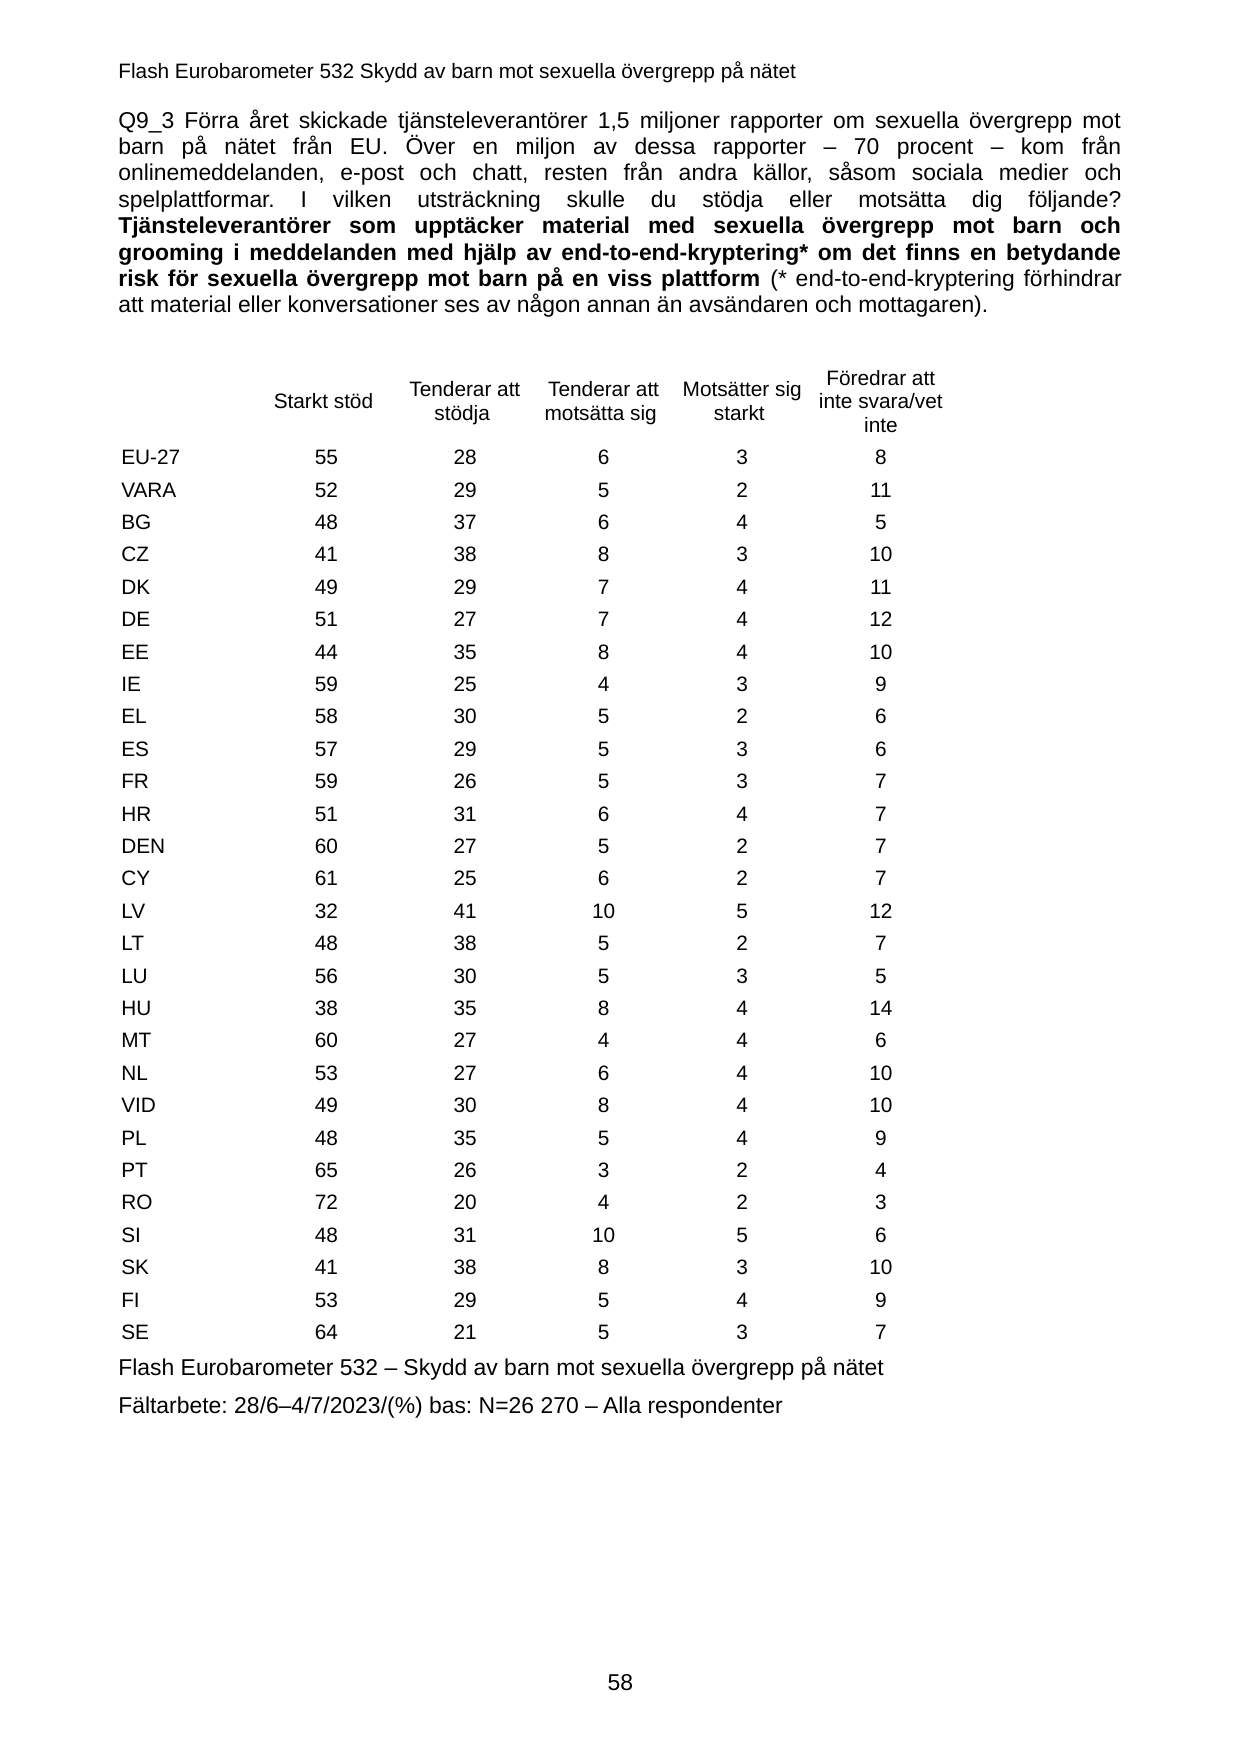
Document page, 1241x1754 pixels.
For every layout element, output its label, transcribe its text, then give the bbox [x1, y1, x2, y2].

table_cell 8 [811, 441, 950, 473]
table_cell 48 [257, 1219, 395, 1251]
table_cell 11 [811, 571, 950, 603]
table_cell 7 [811, 927, 950, 959]
table_cell 29 [395, 571, 534, 603]
table_cell 10 [811, 1089, 950, 1121]
table_cell 14 [811, 992, 950, 1024]
table_cell IE [118, 668, 257, 700]
table_cell 52 [257, 473, 395, 506]
table_cell 21 [395, 1316, 534, 1348]
table_cell LT [118, 927, 257, 959]
table_cell SK [118, 1251, 257, 1283]
table_cell 27 [395, 603, 534, 635]
table_cell CZ [118, 538, 257, 571]
table_cell 56 [257, 959, 395, 992]
table_cell 38 [395, 538, 534, 571]
table_cell 2 [673, 1186, 811, 1218]
table_cell BG [118, 506, 257, 538]
table_cell 72 [257, 1186, 395, 1218]
table_cell 41 [257, 538, 395, 571]
table_cell 5 [673, 895, 811, 927]
table_cell 8 [534, 992, 673, 1024]
table_cell 6 [534, 1056, 673, 1089]
table_cell 5 [534, 830, 673, 862]
table_cell 5 [534, 927, 673, 959]
table_cell 5 [534, 473, 673, 506]
table_cell SE [118, 1316, 257, 1348]
table_cell DE [118, 603, 257, 635]
text Fältarbete: 28/6–4/7/2023/(%) bas: N=26 270 – Alla respondenter [118, 1392, 1122, 1418]
table_cell 4 [673, 1283, 811, 1316]
table_cell FR [118, 765, 257, 797]
table_cell 30 [395, 959, 534, 992]
table_cell 7 [811, 1316, 950, 1348]
table_cell DK [118, 571, 257, 603]
table_cell 7 [811, 797, 950, 830]
table_cell 59 [257, 765, 395, 797]
table_cell 3 [673, 668, 811, 700]
table_cell 9 [811, 668, 950, 700]
table_cell 28 [395, 441, 534, 473]
table_cell 6 [811, 1024, 950, 1056]
table_cell 4 [534, 668, 673, 700]
table_cell 2 [673, 830, 811, 862]
table_cell 8 [534, 1089, 673, 1121]
table_cell 55 [257, 441, 395, 473]
table_cell 3 [673, 765, 811, 797]
table_cell 3 [534, 1154, 673, 1186]
table_cell 3 [811, 1186, 950, 1218]
table_cell 10 [534, 1219, 673, 1251]
table_cell 49 [257, 1089, 395, 1121]
table_cell 7 [534, 571, 673, 603]
table_cell 3 [673, 733, 811, 765]
table_cell 51 [257, 797, 395, 830]
table_cell EL [118, 700, 257, 732]
text Q9_3 Förra året skickade tjänsteleverantörer 1,5 miljoner rapporter om sexuella övergrepp mot barn på nätet från EU. Över en miljon av dessa rapporter – 70 procent – kom från onlinemeddelanden, e-post och chatt, resten från andra källor, såsom sociala medier och spelplattformar. I vilken utsträckning skulle du stödja eller motsätta dig följande? Tjänsteleverantörer som upptäcker material med sexuella övergrepp mot barn och grooming i meddelanden med hjälp av end-to-end-kryptering* om det finns en betydande risk för sexuella övergrepp mot barn på en viss plattform (* end-to-end-kryptering förhindrar att material eller konversationer ses av någon annan än avsändaren och mottagaren). [118, 107, 1122, 317]
table_cell EE [118, 635, 257, 668]
table_cell 9 [811, 1283, 950, 1316]
table_cell 3 [673, 1251, 811, 1283]
table_cell 12 [811, 895, 950, 927]
table_cell 11 [811, 473, 950, 506]
table_cell 29 [395, 733, 534, 765]
table_cell FI [118, 1283, 257, 1316]
table_cell 5 [673, 1219, 811, 1251]
table_cell VID [118, 1089, 257, 1121]
table_cell VARA [118, 473, 257, 506]
table_cell 35 [395, 1121, 534, 1154]
table_cell 41 [395, 895, 534, 927]
table_cell 12 [811, 603, 950, 635]
table_header Starkt stöd [257, 362, 395, 441]
table_cell 2 [673, 700, 811, 732]
table_cell HR [118, 797, 257, 830]
table_cell 7 [811, 862, 950, 894]
table_cell 59 [257, 668, 395, 700]
table_cell 2 [673, 862, 811, 894]
table_cell 6 [811, 700, 950, 732]
table_cell SI [118, 1219, 257, 1251]
table_cell 57 [257, 733, 395, 765]
table_cell 48 [257, 1121, 395, 1154]
table_cell 37 [395, 506, 534, 538]
table_cell 27 [395, 1024, 534, 1056]
table_cell 29 [395, 473, 534, 506]
table_cell 38 [257, 992, 395, 1024]
table_cell 31 [395, 797, 534, 830]
table_cell 6 [534, 506, 673, 538]
table_cell PL [118, 1121, 257, 1154]
table_cell 8 [534, 1251, 673, 1283]
table_cell 26 [395, 1154, 534, 1186]
table_cell 10 [534, 895, 673, 927]
table_cell 25 [395, 862, 534, 894]
table_cell 29 [395, 1283, 534, 1316]
table_cell 3 [673, 538, 811, 571]
table_cell 32 [257, 895, 395, 927]
table_cell 10 [811, 1251, 950, 1283]
table_cell 60 [257, 1024, 395, 1056]
table_cell 44 [257, 635, 395, 668]
table_cell 35 [395, 635, 534, 668]
table_header Tenderar att stödja [395, 362, 534, 441]
table_cell 5 [811, 506, 950, 538]
table_cell 4 [673, 1024, 811, 1056]
table_cell 10 [811, 538, 950, 571]
table_header Motsätter sig starkt [673, 362, 811, 441]
table_cell 4 [673, 797, 811, 830]
table_cell 5 [534, 765, 673, 797]
table_cell 5 [534, 1121, 673, 1154]
table_cell 5 [534, 700, 673, 732]
table_cell 27 [395, 830, 534, 862]
table_cell 2 [673, 1154, 811, 1186]
table_cell 6 [811, 1219, 950, 1251]
table_cell ES [118, 733, 257, 765]
table_cell 64 [257, 1316, 395, 1348]
table_cell 4 [673, 992, 811, 1024]
table_cell 4 [673, 1056, 811, 1089]
table_header [118, 362, 257, 441]
table_cell LV [118, 895, 257, 927]
table_cell 20 [395, 1186, 534, 1218]
table_cell 25 [395, 668, 534, 700]
table_cell 6 [534, 862, 673, 894]
table_cell 5 [534, 733, 673, 765]
table_cell 4 [534, 1186, 673, 1218]
table_cell LU [118, 959, 257, 992]
table_cell 65 [257, 1154, 395, 1186]
table_cell 9 [811, 1121, 950, 1154]
table_cell 5 [534, 1316, 673, 1348]
table_cell 4 [673, 635, 811, 668]
table_cell 38 [395, 1251, 534, 1283]
table_cell 10 [811, 1056, 950, 1089]
table_cell 30 [395, 1089, 534, 1121]
table_cell 30 [395, 700, 534, 732]
table_cell 2 [673, 473, 811, 506]
table_cell 3 [673, 441, 811, 473]
table_cell 4 [673, 1089, 811, 1121]
table_cell HU [118, 992, 257, 1024]
table_cell 60 [257, 830, 395, 862]
table_cell EU-27 [118, 441, 257, 473]
table_cell 10 [811, 635, 950, 668]
table_cell DEN [118, 830, 257, 862]
table_cell 53 [257, 1283, 395, 1316]
table_cell 5 [811, 959, 950, 992]
table_cell 7 [811, 765, 950, 797]
table_cell 5 [534, 1283, 673, 1316]
table_cell 8 [534, 635, 673, 668]
text Flash Eurobarometer 532 – Skydd av barn mot sexuella övergrepp på nätet [118, 1354, 1122, 1380]
table_cell PT [118, 1154, 257, 1186]
table_cell 48 [257, 506, 395, 538]
table_cell 7 [811, 830, 950, 862]
table_header Tenderar att motsätta sig [534, 362, 673, 441]
table_cell 3 [673, 959, 811, 992]
table_cell NL [118, 1056, 257, 1089]
table_cell 49 [257, 571, 395, 603]
table_cell 41 [257, 1251, 395, 1283]
table_cell 4 [673, 603, 811, 635]
table_cell 8 [534, 538, 673, 571]
table_cell 4 [534, 1024, 673, 1056]
table_cell 6 [811, 733, 950, 765]
table_header Föredrar att inte svara/vet inte [811, 362, 950, 441]
table_cell 4 [673, 506, 811, 538]
table_cell 6 [534, 441, 673, 473]
table_cell 7 [534, 603, 673, 635]
table_cell 48 [257, 927, 395, 959]
table_cell 5 [534, 959, 673, 992]
table_cell 4 [673, 571, 811, 603]
table_cell 35 [395, 992, 534, 1024]
table_cell 2 [673, 927, 811, 959]
table_cell 38 [395, 927, 534, 959]
table_cell 6 [534, 797, 673, 830]
table_cell 61 [257, 862, 395, 894]
table_cell RO [118, 1186, 257, 1218]
table_cell CY [118, 862, 257, 894]
table_cell 58 [257, 700, 395, 732]
table_cell 4 [673, 1121, 811, 1154]
table_cell MT [118, 1024, 257, 1056]
table_cell 53 [257, 1056, 395, 1089]
table_cell 31 [395, 1219, 534, 1251]
table_cell 27 [395, 1056, 534, 1089]
table_cell 26 [395, 765, 534, 797]
table_cell 51 [257, 603, 395, 635]
table_cell 4 [811, 1154, 950, 1186]
table_cell 3 [673, 1316, 811, 1348]
